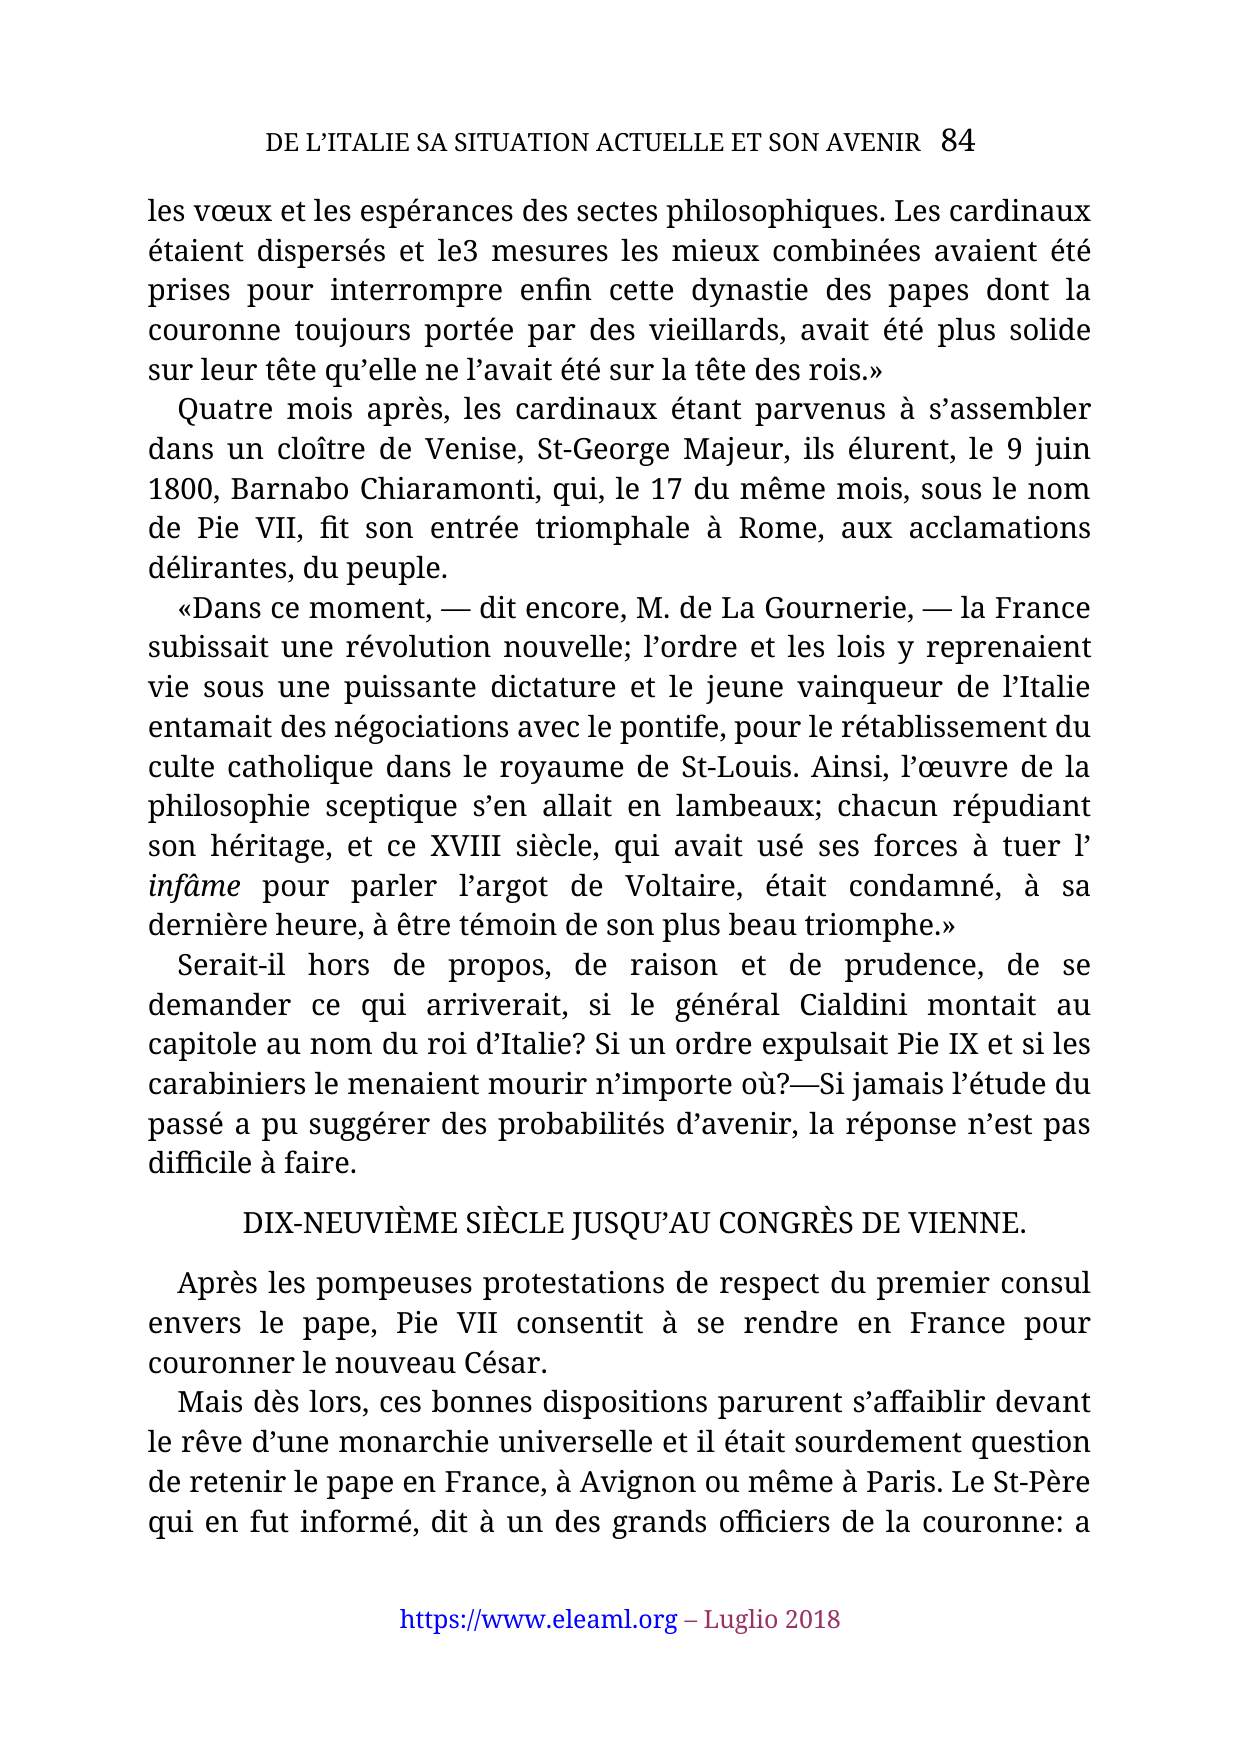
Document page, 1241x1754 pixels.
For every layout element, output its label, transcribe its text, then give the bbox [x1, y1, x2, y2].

text Après les pompeuses protestations de respect du premier consul envers le pape, Pie VII consentit à se rendre en France pour couronner le nouveau César. [148, 1263, 1093, 1382]
text «Dans ce moment, — dit encore, M. de La Gournerie, — la France subissait une révolution nouvelle; l’ordre et les lois y reprenaient vie sous une puissante dictature et le jeune vainqueur de l’Italie entamait des négociations avec le pontife, pour le rétablissement du culte catholique dans le royaume de St-Louis. Ainsi, l’œuvre de la philosophie sceptique s’en allait en lambeaux; chacun répudiant son héritage, et ce XVIII siècle, qui avait usé ses forces à tuer l’ infâme pour parler l’argot de Voltaire, était condamné, à sa dernière heure, à être témoin de son plus beau triomphe.» [148, 587, 1093, 944]
text Mais dès lors, ces bonnes dispositions parurent s’affaiblir devant le rêve d’une monarchie universelle et il était sourdement question de retenir le pape en France, à Avignon ou même à Paris. Le St-Père qui en fut informé, dit à un des grands officiers de la couronne: a [148, 1382, 1093, 1541]
text DIX-NEUVIÈME SIÈCLE JUSQU’AU CONGRÈS DE VIENNE. [148, 1203, 1093, 1242]
text Quatre mois après, les cardinaux étant parvenus à s’assembler dans un cloître de Venise, St-George Majeur, ils élurent, le 9 juin 1800, Barnabo Chiaramonti, qui, le 17 du même mois, sous le nom de Pie VII, fit son entrée triomphale à Rome, aux acclamations délirantes, du peuple. [148, 389, 1093, 587]
text Serait-il hors de propos, de raison et de prudence, de se demander ce qui arriverait, si le général Cialdini montait au capitole au nom du roi d’Italie? Si un ordre expulsait Pie IX et si les carabiniers le menaient mourir n’importe où?—Si jamais l’étude du passé a pu suggérer des probabilités d’avenir, la réponse n’est pas difficile à faire. [148, 944, 1093, 1182]
text les vœux et les espérances des sectes philosophiques. Les cardinaux étaient dispersés et le3 mesures les mieux combinées avaient été prises pour interrompre enfin cette dynastie des papes dont la couronne toujours portée par des vieillards, avait été plus solide sur leur tête qu’elle ne l’avait été sur la tête des rois.» [148, 190, 1093, 389]
